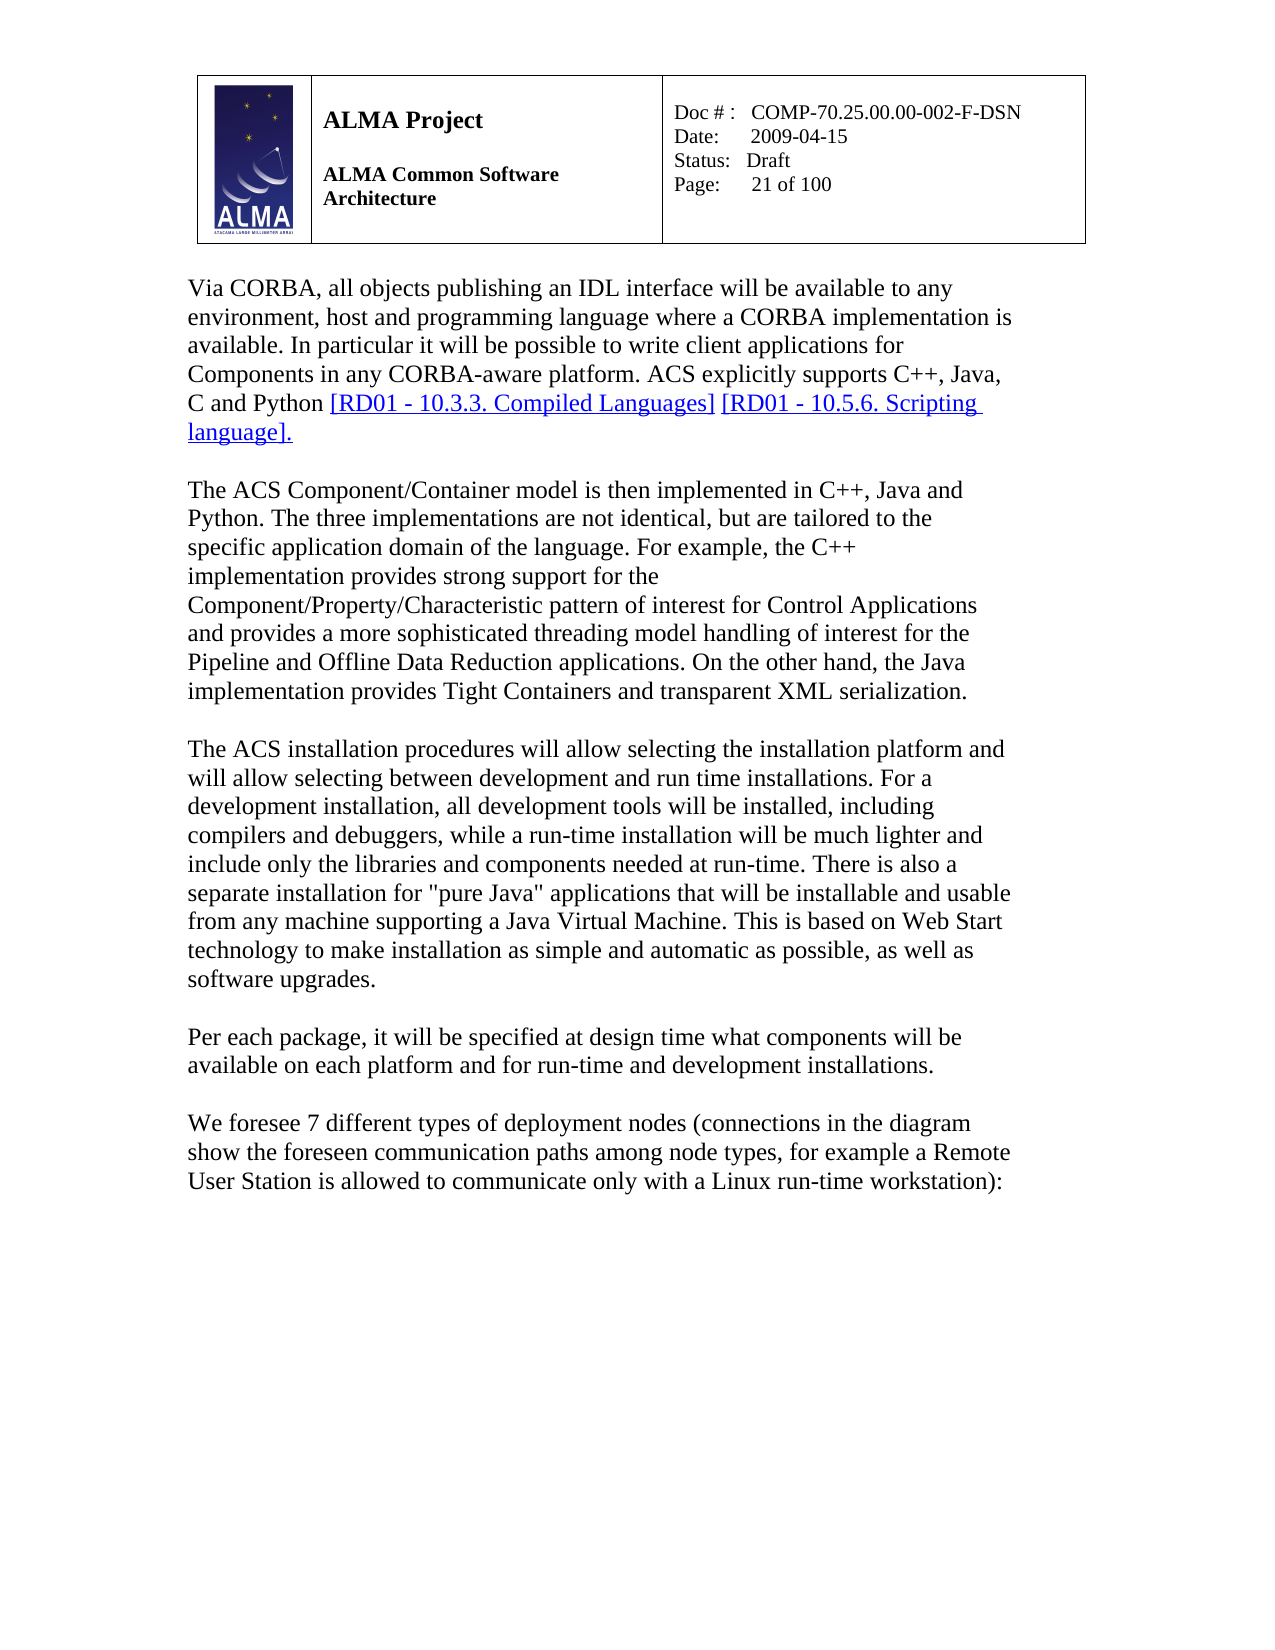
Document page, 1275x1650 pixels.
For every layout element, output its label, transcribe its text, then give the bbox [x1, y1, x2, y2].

text We foresee 7 different types of deployment nodes (connections in the diagram show the foreseen communication paths among node types, for example a Remote User Station is allowed to communicate only with a Linux run-time workstation): [187, 1108, 1012, 1195]
picture [214, 85, 293, 235]
text Via CORBA, all objects publishing an IDL interface will be available to any environment, host and programming language where a CORBA implementation is available. In particular it will be possible to write client applications for Components in any CORBA-aware platform. ACS explicitly supports C++, Java, C and Python [RD01 - 10.3.3. Compiled Languages] [RD01 - 10.5.6. Scripting language]. [187, 273, 1012, 446]
text The ACS installation procedures will allow selecting the installation platform and will allow selecting between development and run time installations. For a development installation, all development tools will be installed, including compilers and debuggers, while a run-time installation will be much lighter and include only the libraries and components needed at run-time. There is also a separate installation for "pure Java" applications that will be installable and usable from any machine supporting a Java Virtual Machine. This is based on Web Start technology to make installation as simple and automatic as possible, as well as software upgrades. [187, 734, 1012, 993]
text The ACS Component/Container model is then implemented in C++, Java and Python. The three implementations are not identical, but are tailored to the specific application domain of the language. For example, the C++ implementation provides strong support for the Component/Property/Characteristic pattern of interest for Control Applications and provides a more sophisticated threading model handling of interest for the Pipeline and Offline Data Reduction applications. On the other hand, the Java implementation provides Tight Containers and transparent XML serialization. [187, 475, 1012, 705]
text Per each package, it will be specified at design time what components will be available on each platform and for run-time and development installations. [187, 1022, 1012, 1079]
